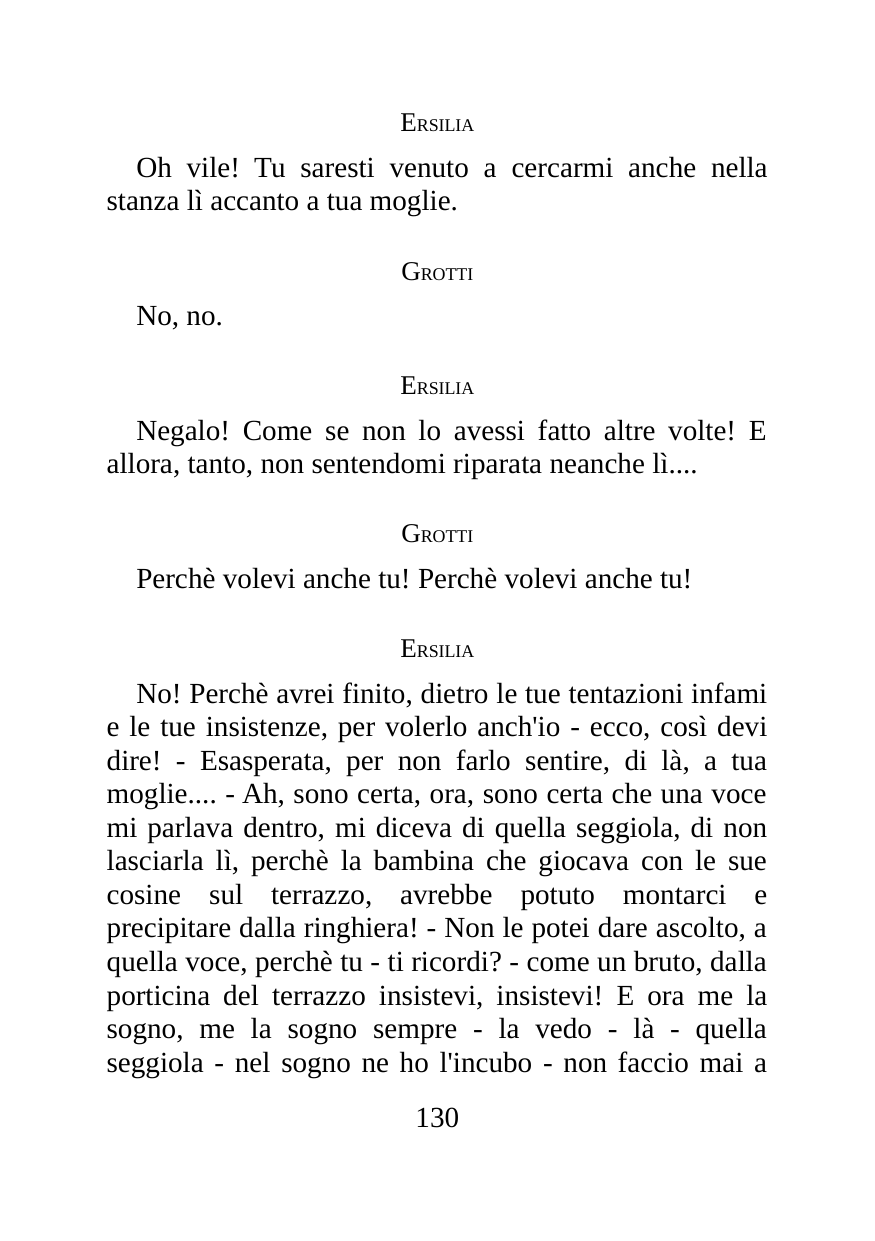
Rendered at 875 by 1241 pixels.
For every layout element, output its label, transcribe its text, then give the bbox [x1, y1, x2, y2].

text Ersilia [106, 632, 768, 663]
text Oh vile! Tu saresti venuto a cercarmi anche nella stanza lì accanto a tua moglie. [106, 150, 768, 217]
text Grotti [106, 254, 768, 286]
text No, no. [106, 298, 768, 332]
text Ersilia [106, 106, 768, 137]
text Negalo! Come se non lo avessi fatto altre volte! E allora, tanto, non sentendomi riparata neanche lì.... [106, 413, 768, 480]
text Grotti [106, 517, 768, 549]
text Perchè volevi anche tu! Perchè volevi anche tu! [106, 561, 768, 595]
text Ersilia [106, 369, 768, 400]
text No! Perchè avrei finito, dietro le tue tentazioni infami e le tue insistenze, per volerlo anch'io - ecco, così devi dire! - Esasperata, per non farlo sentire, di là, a tua moglie.... - Ah, sono certa, ora, sono certa che una voce mi parlava dentro, mi diceva di quella seggiola, di non lasciarla lì, perchè la bambina che giocava con le sue cosine sul terrazzo, avrebbe potuto montarci e precipitare dalla ringhiera! - Non le potei dare ascolto, a quella voce, perchè tu - ti ricordi? - come un bruto, dalla porticina del terrazzo insistevi, insistevi! E ora me la sogno, me la sogno sempre - la vedo - là - quella seggiola - nel sogno ne ho l'incubo - non faccio mai a [106, 676, 768, 1078]
